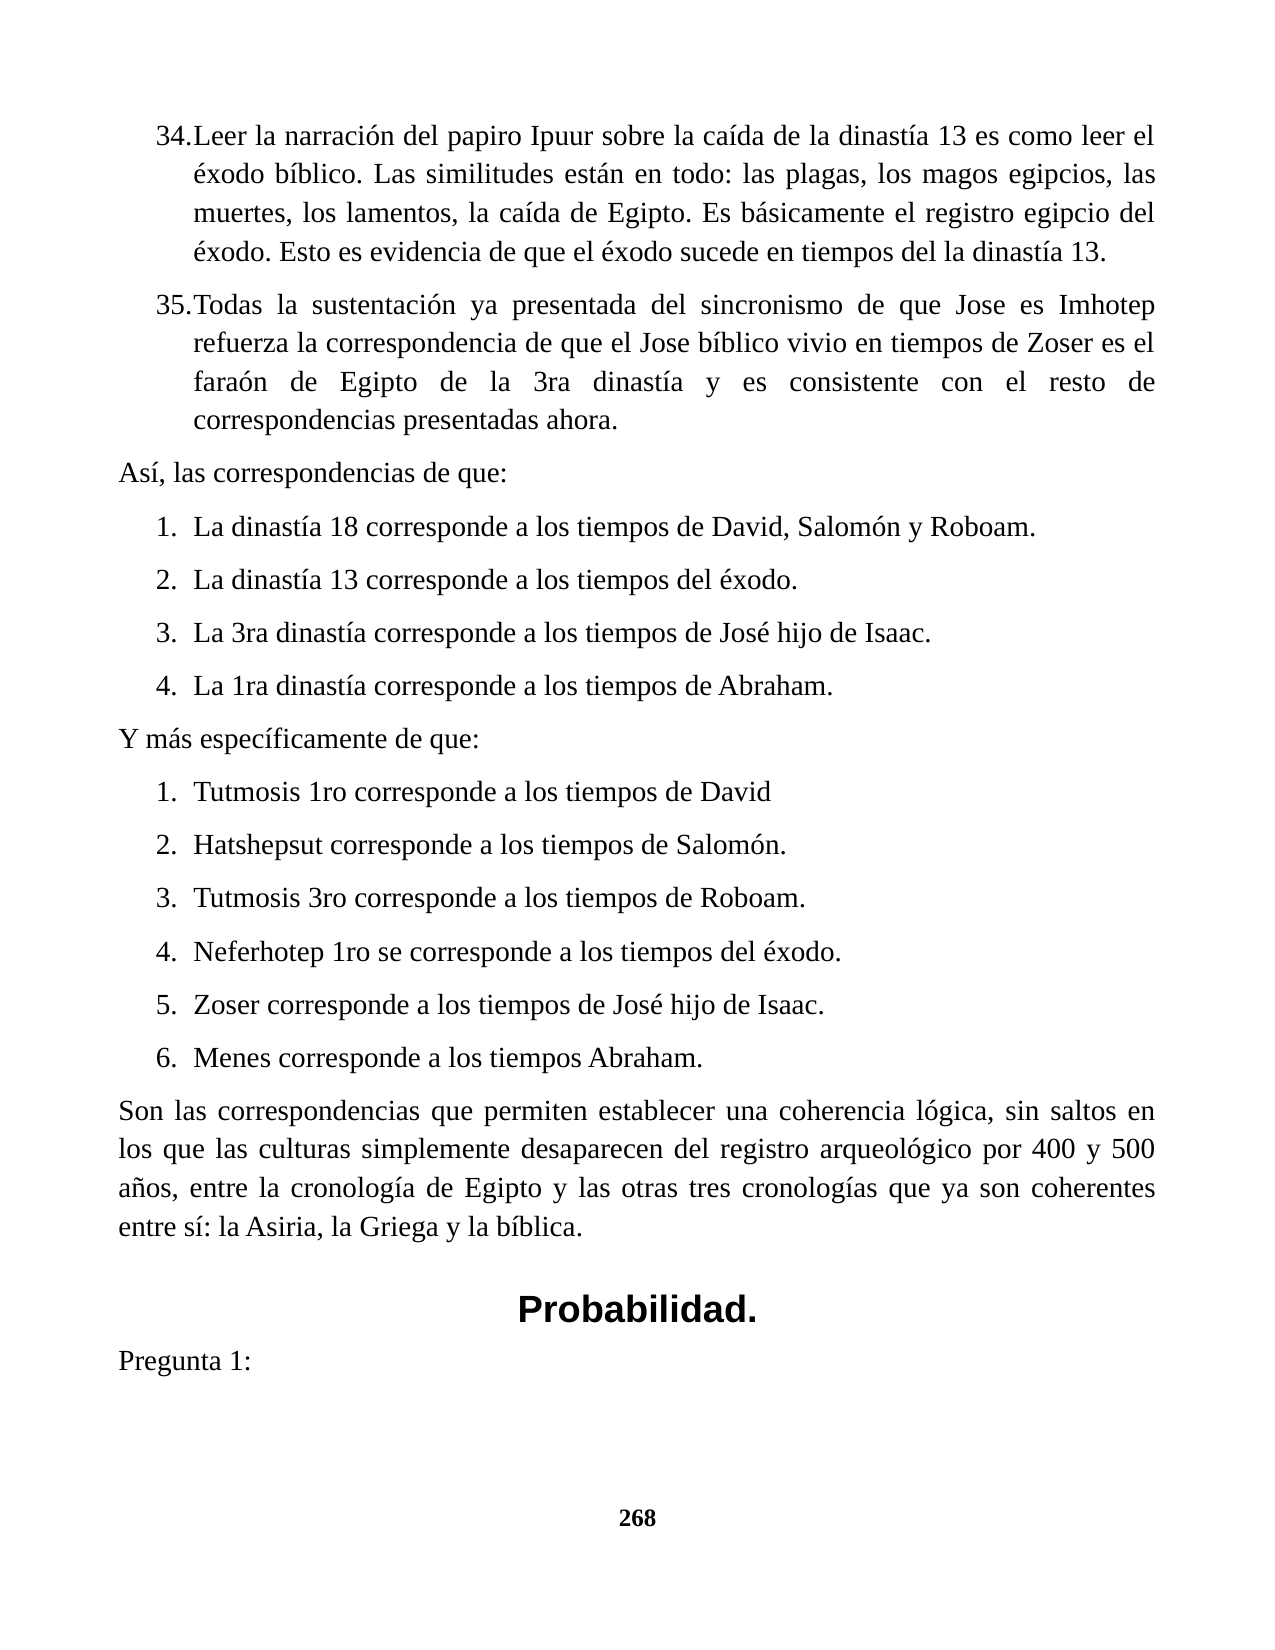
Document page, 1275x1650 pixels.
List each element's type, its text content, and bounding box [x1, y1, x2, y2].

list Hatshepsut corresponde a los tiempos de Salomón. [156, 827, 1157, 861]
list Tutmosis 1ro corresponde a los tiempos de David [156, 774, 1157, 808]
list La 1ra dinastía corresponde a los tiempos de Abraham. [156, 668, 1157, 702]
text Así, las correspondencias de que: [118, 456, 1157, 489]
list La dinastía 18 corresponde a los tiempos de David, Salomón y Roboam. [156, 509, 1157, 542]
list La 3ra dinastía corresponde a los tiempos de José hijo de Isaac. [156, 615, 1157, 648]
list La dinastía 13 corresponde a los tiempos del éxodo. [156, 562, 1157, 595]
list Neferhotep 1ro se corresponde a los tiempos del éxodo. [156, 934, 1157, 967]
list Zoser corresponde a los tiempos de José hijo de Isaac. [156, 987, 1157, 1020]
list Todas la sustentación ya presentada del sincronismo de que Jose es Imhotep refuerza la correspondencia de que el Jose bíblico vivio en tiempos de Zoser es el faraón de Egipto de la 3ra dinastía y es consistente con el resto de correspondencias presentadas ahora. [156, 287, 1157, 436]
text Pregunta 1: [118, 1343, 1157, 1377]
subtitle Probabilidad. [118, 1287, 1157, 1331]
list Tutmosis 3ro corresponde a los tiempos de Roboam. [156, 881, 1157, 914]
list Menes corresponde a los tiempos Abraham. [156, 1040, 1157, 1073]
text Y más específicamente de que: [118, 721, 1157, 755]
text Son las correspondencias que permiten establecer una coherencia lógica, sin saltos en los que las culturas simplemente desaparecen del registro arqueológico por 400 y 500 años, entre la cronología de Egipto y las otras tres cronologías que ya son coherentes entre sí: la Asiria, la Griega y la bíblica. [118, 1093, 1157, 1242]
list Leer la narración del papiro Ipuur sobre la caída de la dinastía 13 es como leer el éxodo bíblico. Las similitudes están en todo: las plagas, los magos egipcios, las muertes, los lamentos, la caída de Egipto. Es básicamente el registro egipcio del éxodo. Esto es evidencia de que el éxodo sucede en tiempos del la dinastía 13. [156, 118, 1157, 267]
